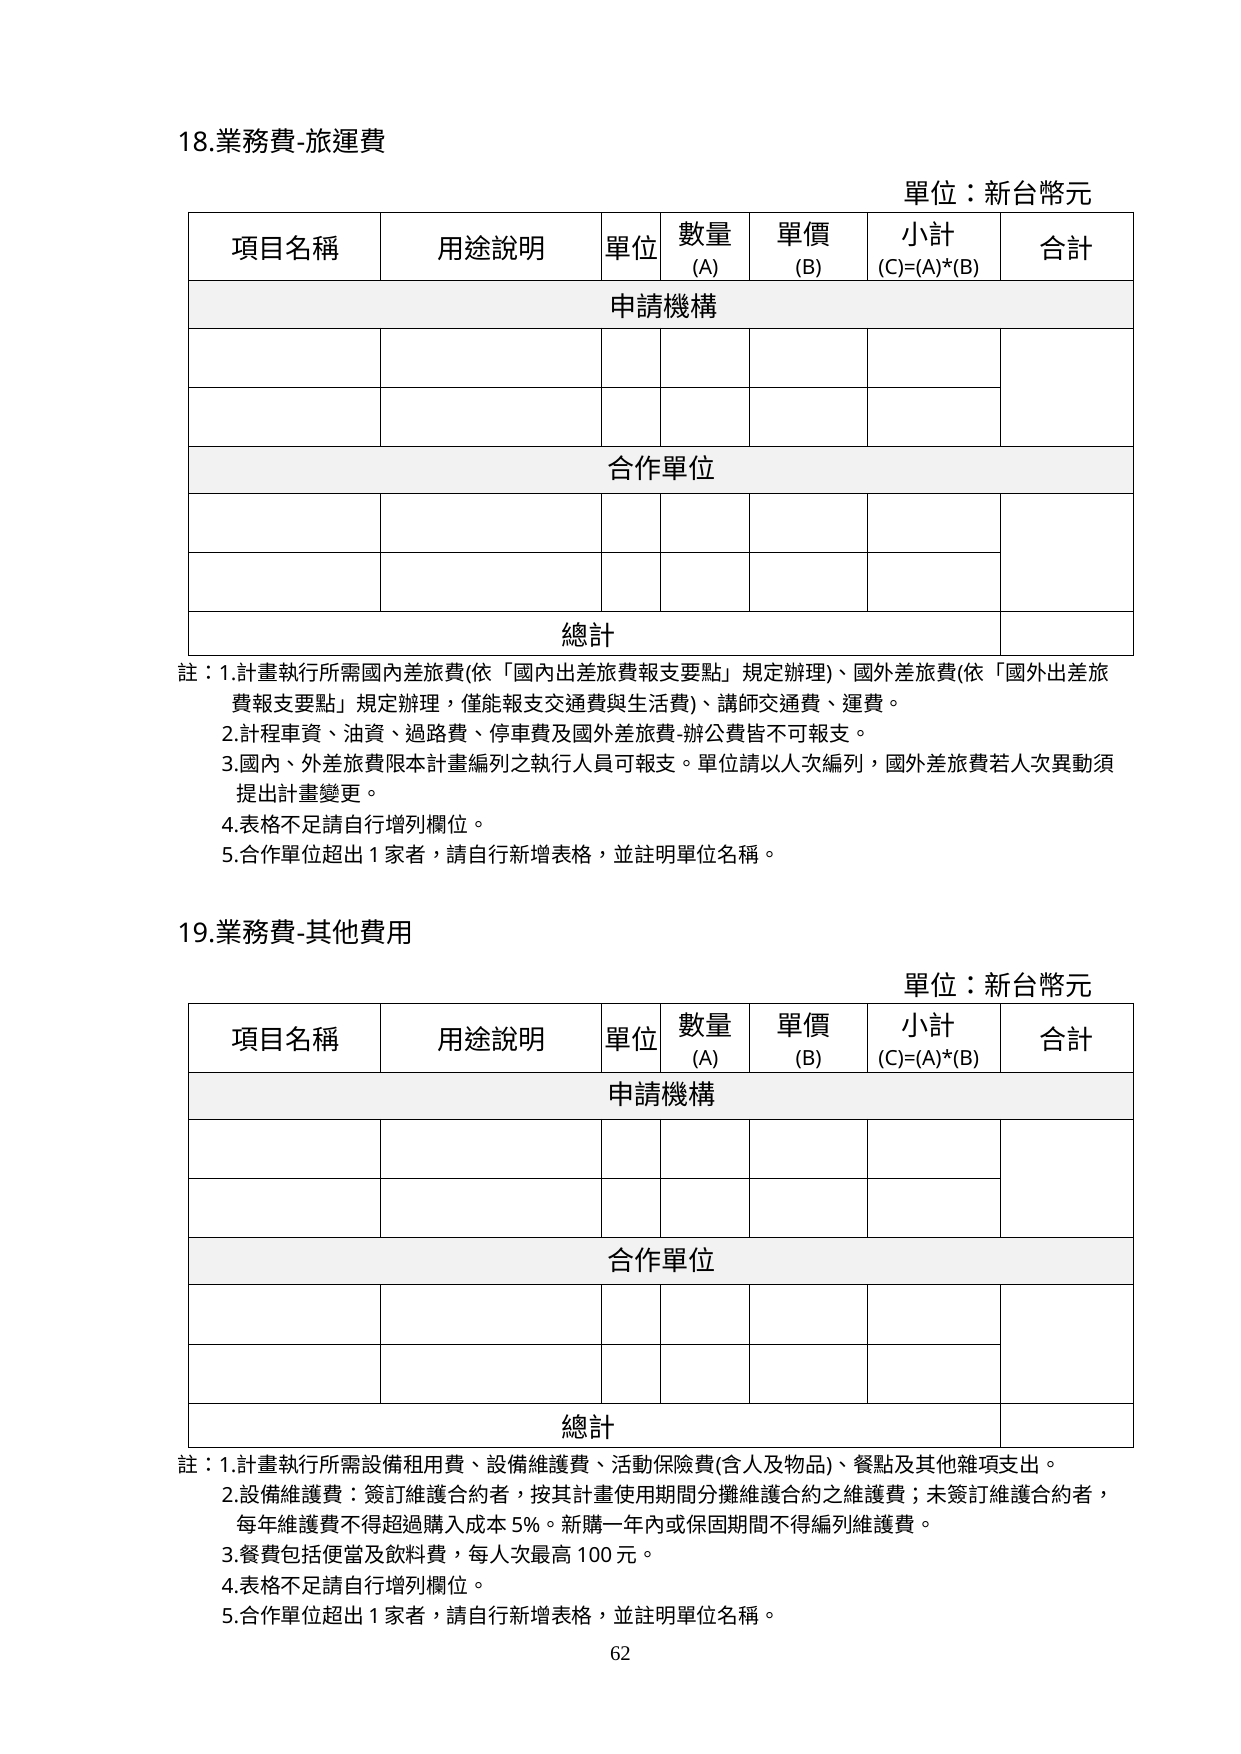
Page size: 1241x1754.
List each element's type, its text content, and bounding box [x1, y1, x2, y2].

table_header 數量 (A) [661, 213, 749, 280]
table_cell [381, 1285, 601, 1343]
text 4.表格不足請自行增列欄位。 [221, 1569, 1122, 1599]
text 2.計程車資、油資、過路費、停車費及國外差旅費-辦公費皆不可報支。 [221, 717, 1122, 747]
table_cell [868, 1179, 1000, 1237]
table_cell [602, 1120, 660, 1178]
table_cell [381, 1179, 601, 1237]
text 註：1.計畫執行所需國內差旅費(依「國內出差旅費報支要點」規定辦理)、國外差旅費(依「國外出差旅費報支要點」規定辦理，僅能報支交通費與生活費)、講師交通費、運費。 [177, 656, 1122, 717]
table_cell [189, 1120, 380, 1178]
text 單位：新台幣元 [196, 172, 1092, 212]
text 2.設備維護費：簽訂維護合約者，按其計畫使用期間分攤維護合約之維護費；未簽訂維護合約者，每年維護費不得超過購入成本5%。新購一年內或保固期間不得編列維護費。 [221, 1478, 1122, 1539]
table_cell [868, 388, 1000, 446]
table_cell [381, 553, 601, 611]
table_cell [661, 1345, 749, 1402]
table_cell [661, 1179, 749, 1237]
table_cell [381, 329, 601, 387]
table_cell [661, 494, 749, 552]
table_cell [1001, 1404, 1133, 1447]
table_cell [602, 1179, 660, 1237]
table_cell [750, 329, 867, 387]
table_header 用途說明 [381, 1004, 601, 1072]
table_cell [750, 1285, 867, 1343]
table_cell [868, 1285, 1000, 1343]
text 單位：新台幣元 [196, 964, 1092, 1003]
table_cell 申請機構 [189, 1073, 1133, 1119]
table_cell [602, 1285, 660, 1343]
text 19.業務費-其他費用 [118, 909, 1122, 951]
table_cell [750, 553, 867, 611]
table_cell [1001, 329, 1133, 446]
text 18.業務費-旅運費 [118, 118, 1122, 160]
table_cell 申請機構 [189, 281, 1133, 328]
table_header 合計 [1001, 213, 1133, 280]
table_cell 總計 [189, 612, 1000, 655]
table_cell [661, 553, 749, 611]
table_cell [1001, 1285, 1133, 1402]
table_cell [189, 1179, 380, 1237]
table_cell [661, 1120, 749, 1178]
table_header 單價 (B) [750, 1004, 867, 1072]
table_cell [661, 1285, 749, 1343]
table_cell [750, 1120, 867, 1178]
table_cell [750, 494, 867, 552]
table_cell [189, 388, 380, 446]
table_cell [1001, 494, 1133, 611]
text 註：1.計畫執行所需設備租用費、設備維護費、活動保險費(含人及物品)、餐點及其他雜項支出。 [177, 1448, 1122, 1478]
table_header 數量 (A) [661, 1004, 749, 1072]
table_cell [602, 494, 660, 552]
table_header 小計 (C)=(A)*(B) [868, 1004, 1000, 1072]
table_cell [750, 1345, 867, 1402]
table_cell [602, 329, 660, 387]
table_cell [868, 553, 1000, 611]
table_cell [381, 1120, 601, 1178]
table_cell [189, 1345, 380, 1402]
text 5.合作單位超出1家者，請自行新增表格，並註明單位名稱。 [221, 838, 1122, 868]
table_cell [381, 494, 601, 552]
table_cell [868, 1345, 1000, 1402]
table_cell [868, 494, 1000, 552]
table_cell [189, 1285, 380, 1343]
table_header 項目名稱 [189, 213, 380, 280]
table_cell [189, 553, 380, 611]
text 4.表格不足請自行增列欄位。 [221, 808, 1122, 838]
table_cell [602, 553, 660, 611]
table_cell [868, 1120, 1000, 1178]
table_cell 合作單位 [189, 1238, 1133, 1284]
text 3.餐費包括便當及飲料費，每人次最高100元。 [221, 1539, 1122, 1569]
table_cell [868, 329, 1000, 387]
text 3.國內、外差旅費限本計畫編列之執行人員可報支。單位請以人次編列，國外差旅費若人次異動須提出計畫變更。 [221, 747, 1122, 808]
table_cell 合作單位 [189, 447, 1133, 493]
table_header 單位 [602, 1004, 660, 1072]
table_cell [1001, 612, 1133, 655]
table_header 項目名稱 [189, 1004, 380, 1072]
table_cell [602, 1345, 660, 1402]
table_cell [381, 1345, 601, 1402]
table_cell [1001, 1120, 1133, 1237]
table_header 小計 (C)=(A)*(B) [868, 213, 1000, 280]
table_cell [750, 388, 867, 446]
table_cell [661, 388, 749, 446]
text 5.合作單位超出1家者，請自行新增表格，並註明單位名稱。 [221, 1599, 1122, 1630]
table_cell [661, 329, 749, 387]
table_header 單位 [602, 213, 660, 280]
table_cell [189, 494, 380, 552]
table_cell 總計 [189, 1404, 1000, 1447]
table_header 單價 (B) [750, 213, 867, 280]
table_header 用途說明 [381, 213, 601, 280]
table_cell [750, 1179, 867, 1237]
table_header 合計 [1001, 1004, 1133, 1072]
table_cell [602, 388, 660, 446]
table_cell [381, 388, 601, 446]
table_cell [189, 329, 380, 387]
